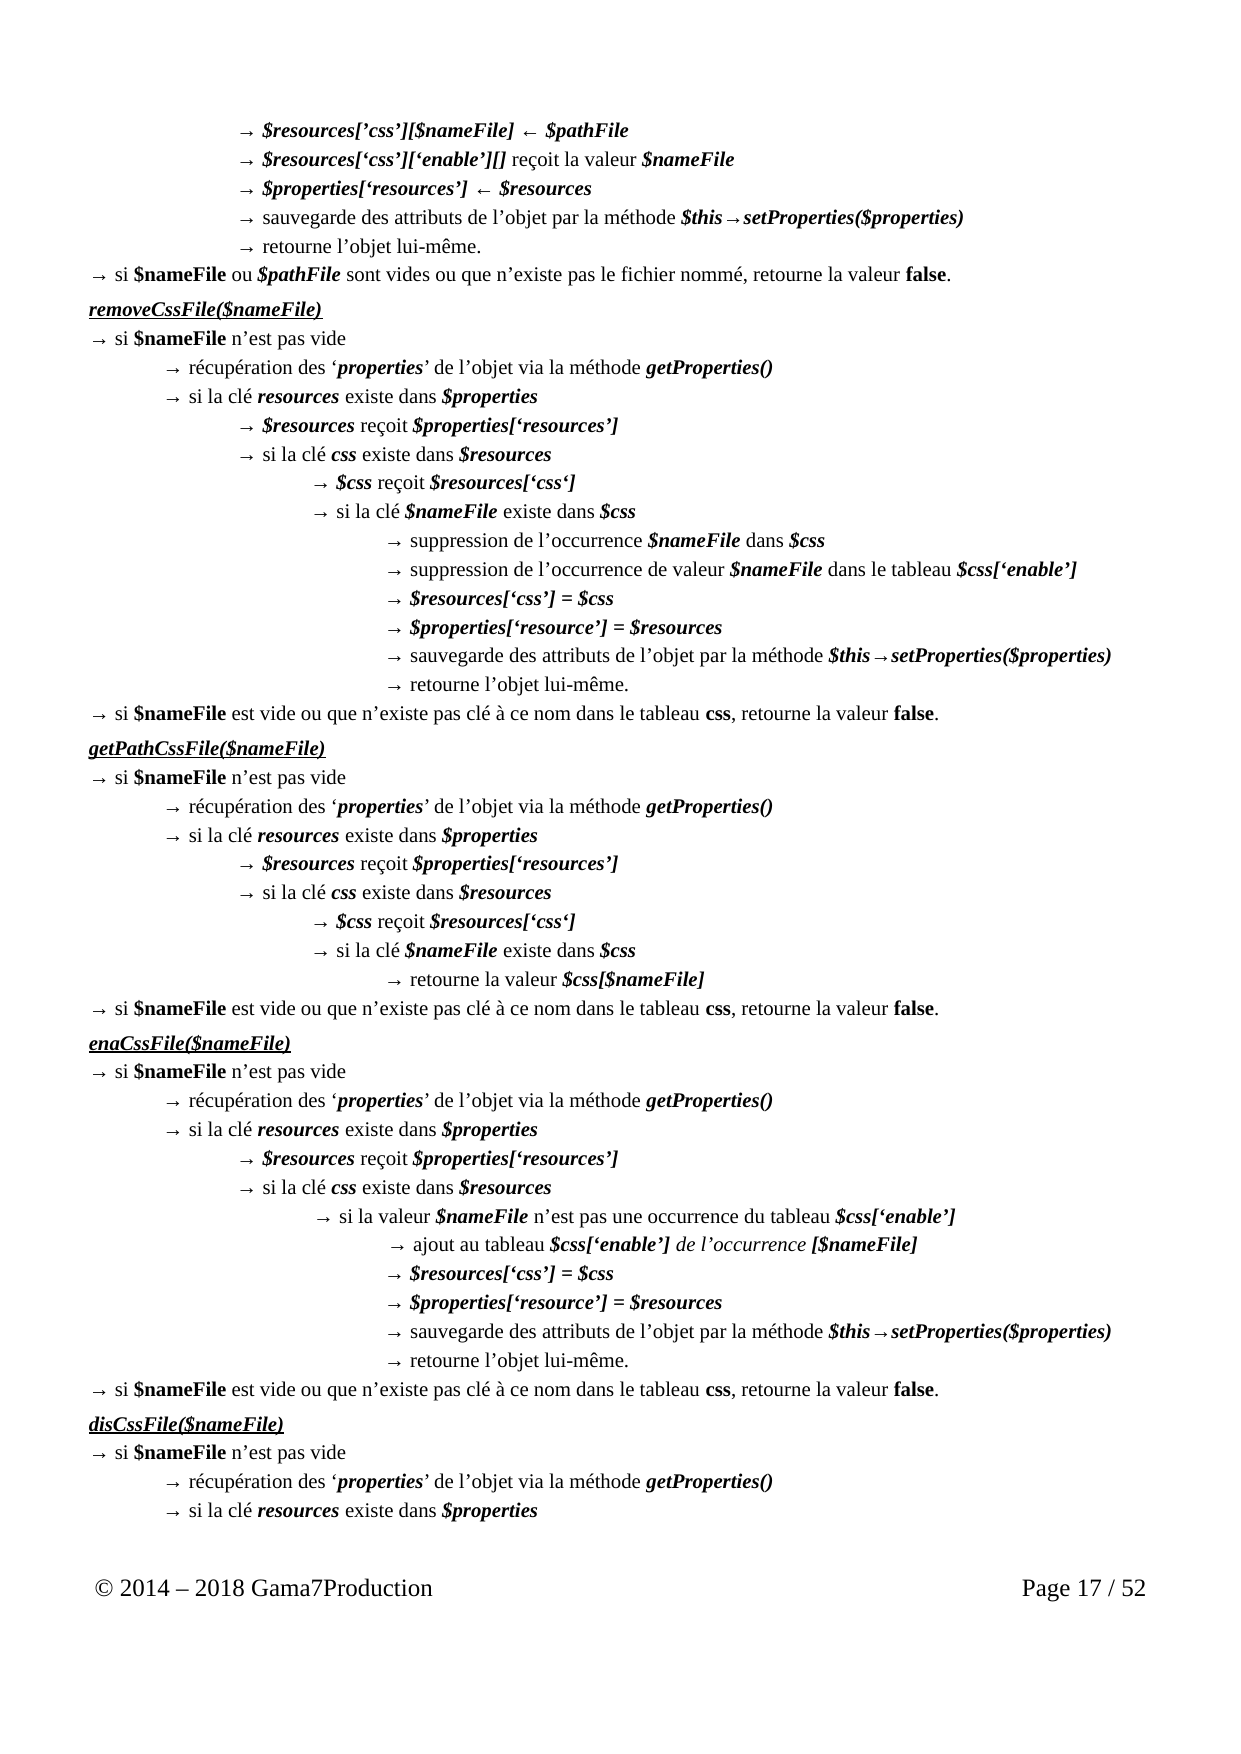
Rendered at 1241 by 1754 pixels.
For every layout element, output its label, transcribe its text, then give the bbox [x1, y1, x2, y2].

text → sauvegarde des attributs de l’objet par la méthode $this→setProperties($properties) [236, 205, 1152, 229]
text → si $nameFile ou $pathFile sont vides ou que n’existe pas le fichier nommé, retourne la valeur false. [88, 262, 1152, 286]
text → récupération des ‘properties’ de l’objet via la méthode getProperties() [88, 1088, 1152, 1112]
text → suppression de l’occurrence de valeur $nameFile dans le tableau $css[‘enable’] [384, 557, 1152, 581]
text → $resources reçoit $properties[‘resources’] [88, 851, 1152, 875]
text enaCssFile($nameFile) [88, 1030, 1152, 1054]
text → si la clé resources existe dans $properties [88, 822, 1152, 847]
text → $properties[‘resources’] ← $resources [236, 176, 1152, 200]
text → suppression de l’occurrence $nameFile dans $css [88, 528, 1152, 552]
text → si $nameFile n’est pas vide [88, 1440, 1152, 1464]
text → si $nameFile n’est pas vide [88, 765, 1152, 789]
text → $resources reçoit $properties[‘resources’] [88, 413, 1152, 437]
text → $properties[‘resource’] = $resources [88, 614, 1152, 639]
text → $css reçoit $resources[‘css‘] [88, 470, 1152, 494]
text → $css reçoit $resources[‘css‘] [88, 909, 1152, 933]
text → si $nameFile n’est pas vide [88, 1059, 1152, 1083]
text getPathCssFile($nameFile) [88, 736, 1152, 760]
text removeCssFile($nameFile) [88, 297, 1152, 321]
text → si la valeur $nameFile n’est pas une occurrence du tableau $css[‘enable’] [313, 1203, 1152, 1228]
text → si la clé $nameFile existe dans $css [88, 938, 1152, 962]
text → si $nameFile est vide ou que n’existe pas clé à ce nom dans le tableau css, retourne la valeur false. [88, 1377, 1152, 1401]
text → récupération des ‘properties’ de l’objet via la méthode getProperties() [88, 355, 1152, 379]
text → sauvegarde des attributs de l’objet par la méthode $this→setProperties($properties) [384, 643, 1152, 667]
text → $properties[‘resource’] = $resources [88, 1290, 1152, 1314]
text → retourne l’objet lui-même. [88, 233, 1152, 258]
text → si $nameFile est vide ou que n’existe pas clé à ce nom dans le tableau css, retourne la valeur false. [88, 996, 1152, 1020]
text → si la clé resources existe dans $properties [88, 1498, 1152, 1522]
text → si la clé css existe dans $resources [88, 880, 1152, 904]
text → si la clé resources existe dans $properties [88, 384, 1152, 408]
text → récupération des ‘properties’ de l’objet via la méthode getProperties() [88, 794, 1152, 818]
text → retourne la valeur $css[$nameFile] [88, 967, 1152, 991]
text → $resources[‘css’] = $css [88, 1261, 1152, 1285]
text → retourne l’objet lui-même. [384, 1348, 1152, 1372]
text → récupération des ‘properties’ de l’objet via la méthode getProperties() [88, 1469, 1152, 1493]
text → $resources[‘css’] = $css [88, 586, 1152, 610]
text → si $nameFile est vide ou que n’existe pas clé à ce nom dans le tableau css, retourne la valeur false. [88, 701, 1152, 725]
text disCssFile($nameFile) [88, 1411, 1152, 1436]
text → si $nameFile n’est pas vide [88, 326, 1152, 350]
text → $resources[’css’][$nameFile] ← $pathFile [236, 118, 1152, 142]
text → sauvegarde des attributs de l’objet par la méthode $this→setProperties($properties) [384, 1319, 1152, 1343]
text → si la clé css existe dans $resources [88, 441, 1152, 466]
text → ajout au tableau $css[‘enable’] de l’occurrence [$nameFile] [313, 1232, 1152, 1256]
text → retourne l’objet lui-même. [384, 672, 1152, 696]
text → si la clé css existe dans $resources [88, 1175, 1152, 1199]
text → si la clé resources existe dans $properties [88, 1117, 1152, 1141]
text → $resources[‘css’][‘enable’][] reçoit la valeur $nameFile [236, 147, 1152, 171]
text → si la clé $nameFile existe dans $css [88, 499, 1152, 523]
text → $resources reçoit $properties[‘resources’] [88, 1146, 1152, 1170]
